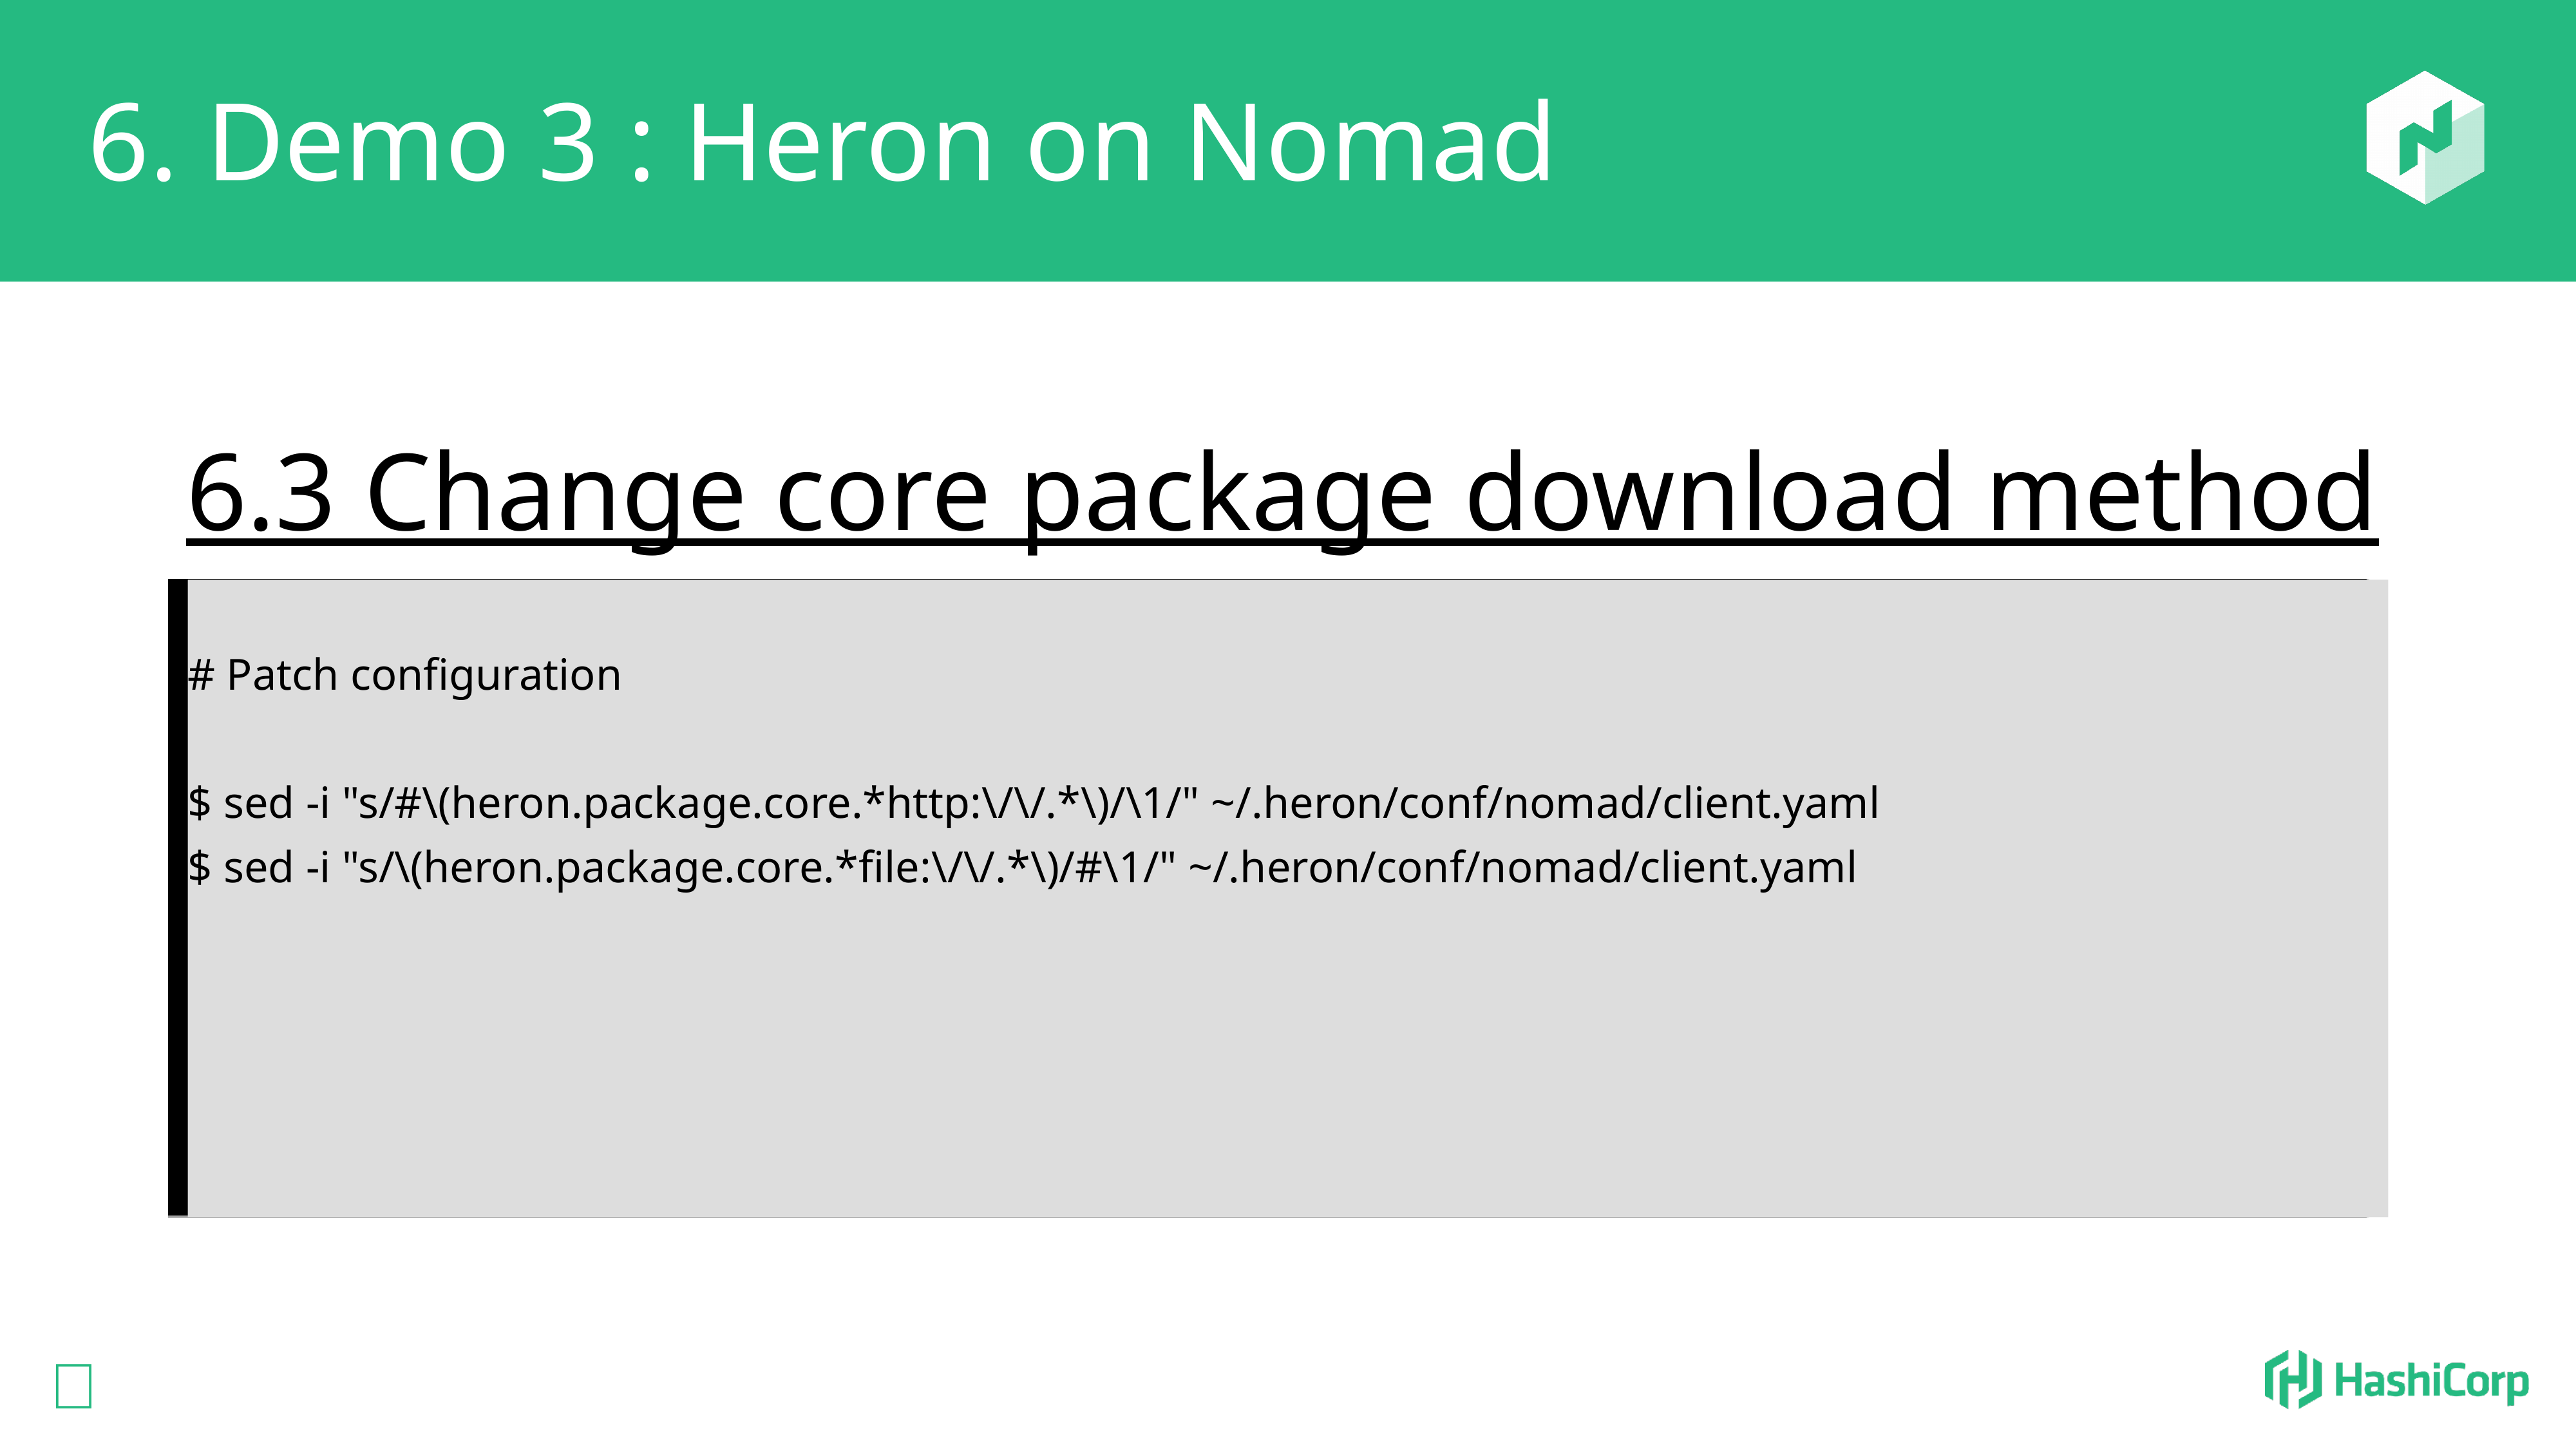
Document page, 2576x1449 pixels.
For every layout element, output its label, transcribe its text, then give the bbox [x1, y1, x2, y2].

picture [2358, 70, 2493, 205]
list 6.3 Change core package download method [186, 402, 2387, 580]
list # Patch configuration $ sed -i "s/#\(heron.package.core.*http:\/\/.*\)/\1/" ~/.heron/conf/nomad/client.yaml $ sed -i "s/\(heron.package.core.*file:\/\/.*\)/#\1/" ~/.heron/conf/nomad/client.yaml [187, 580, 2389, 1218]
picture [2265, 1349, 2529, 1410]
title 6. Demo 3 : Heron on Nomad [82, 37, 2313, 238]
